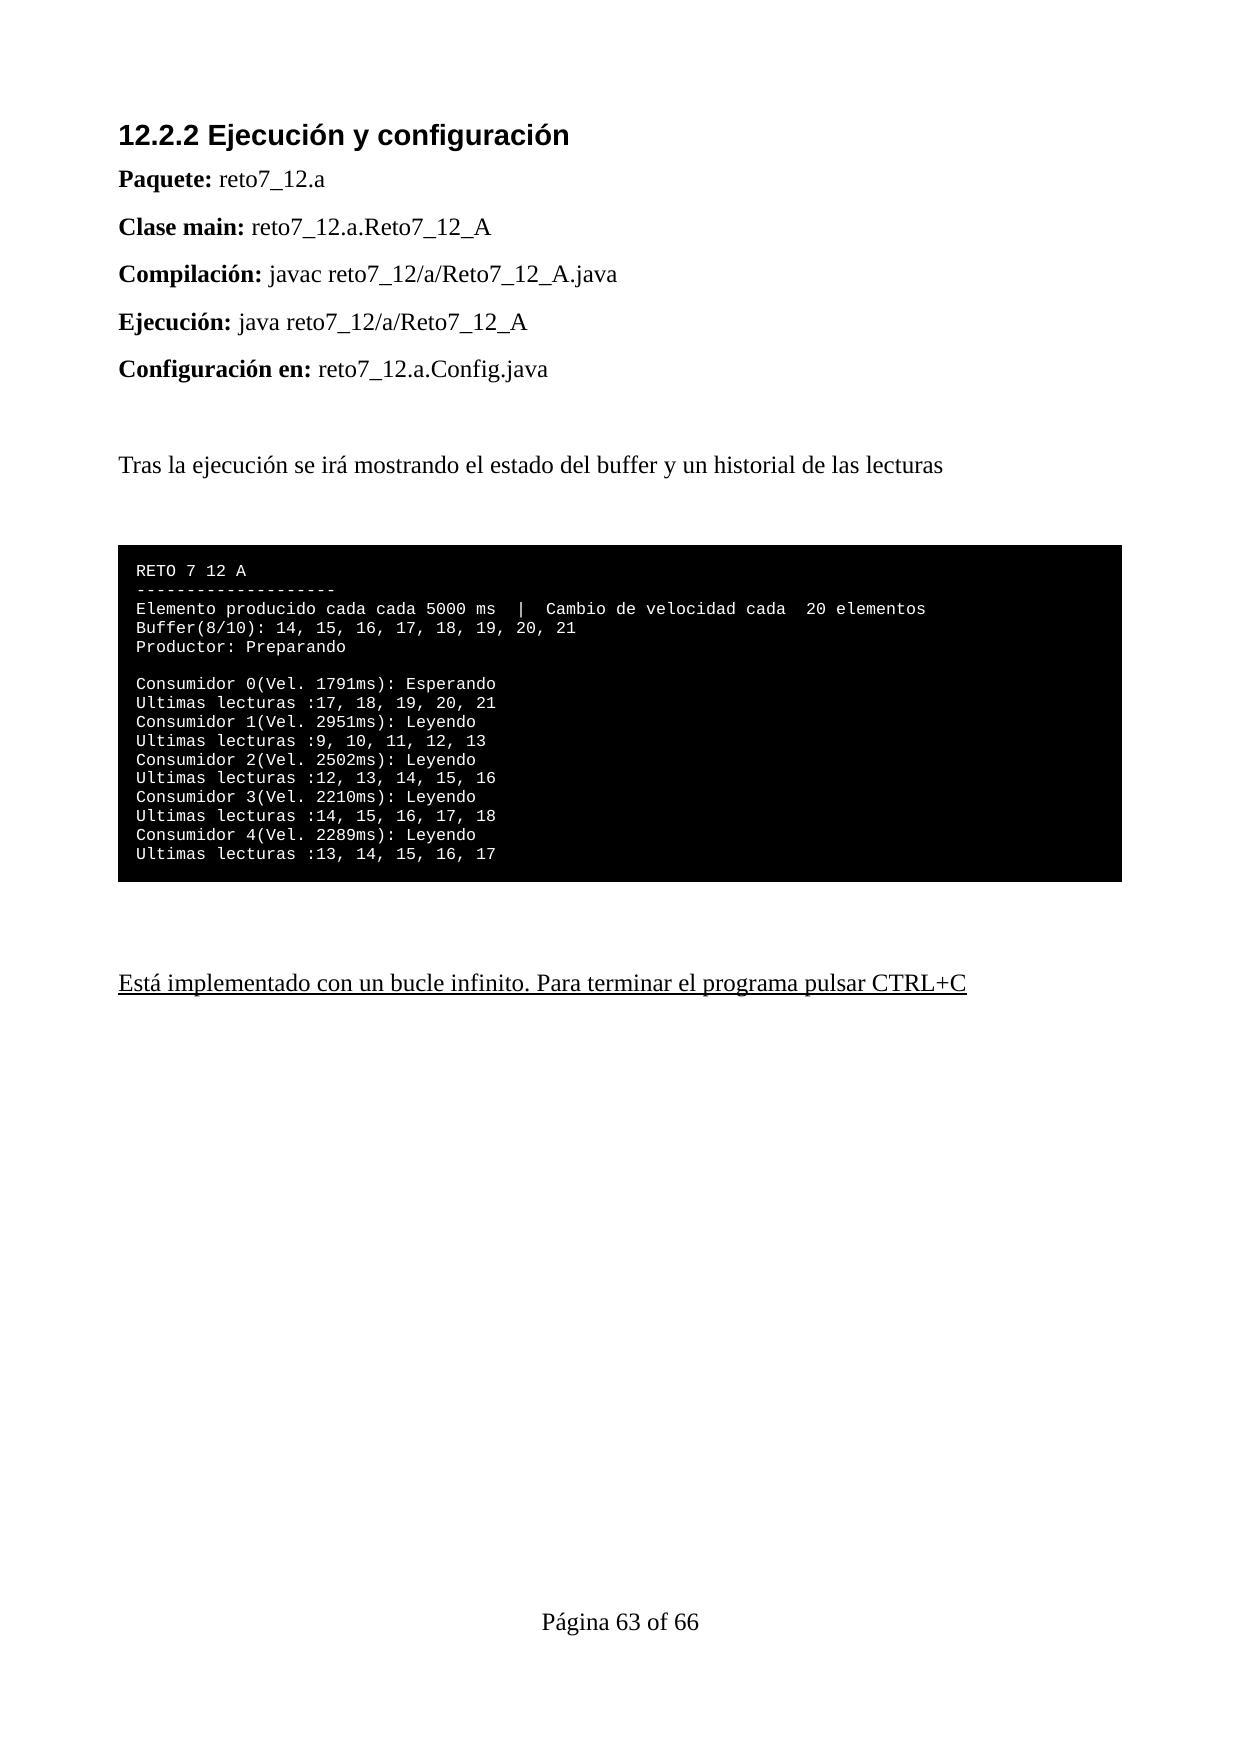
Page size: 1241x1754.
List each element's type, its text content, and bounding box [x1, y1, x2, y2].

text Ultimas lecturas :9, 10, 11, 12, 13 [118, 732, 1122, 751]
text Paquete: reto7_12.a [118, 164, 1122, 193]
text Ultimas lecturas :14, 15, 16, 17, 18 [118, 808, 1122, 827]
text RETO 7 12 A [118, 545, 1122, 582]
text Consumidor 4(Vel. 2289ms): Leyendo [118, 827, 1122, 846]
text Ultimas lecturas :12, 13, 14, 15, 16 [118, 770, 1122, 789]
text Compilación: javac reto7_12/a/Reto7_12_A.java [118, 259, 1122, 288]
text Ultimas lecturas :17, 18, 19, 20, 21 [118, 695, 1122, 713]
text Clase main: reto7_12.a.Reto7_12_A [118, 212, 1122, 241]
text Consumidor 1(Vel. 2951ms): Leyendo [118, 713, 1122, 732]
text Ultimas lecturas :13, 14, 15, 16, 17 [118, 846, 1122, 882]
text Buffer(8/10): 14, 15, 16, 17, 18, 19, 20, 21 [118, 619, 1122, 638]
text Está implementado con un bucle infinito. Para terminar el programa pulsar CTRL+C [118, 968, 1122, 997]
text Productor: Preparando [118, 638, 1122, 657]
subtitle 12.2.2 Ejecución y configuración [118, 118, 1122, 152]
text Consumidor 3(Vel. 2210ms): Leyendo [118, 789, 1122, 808]
text Configuración en: reto7_12.a.Config.java [118, 354, 1122, 383]
text Tras la ejecución se irá mostrando el estado del buffer y un historial de las lecturas [118, 450, 1122, 478]
text Consumidor 2(Vel. 2502ms): Leyendo [118, 751, 1122, 770]
text Ejecución: java reto7_12/a/Reto7_12_A [118, 307, 1122, 336]
text Consumidor 0(Vel. 1791ms): Esperando [118, 676, 1122, 695]
text -------------------- [118, 582, 1122, 600]
text Elemento producido cada cada 5000 ms | Cambio de velocidad cada 20 elementos [118, 600, 1122, 619]
